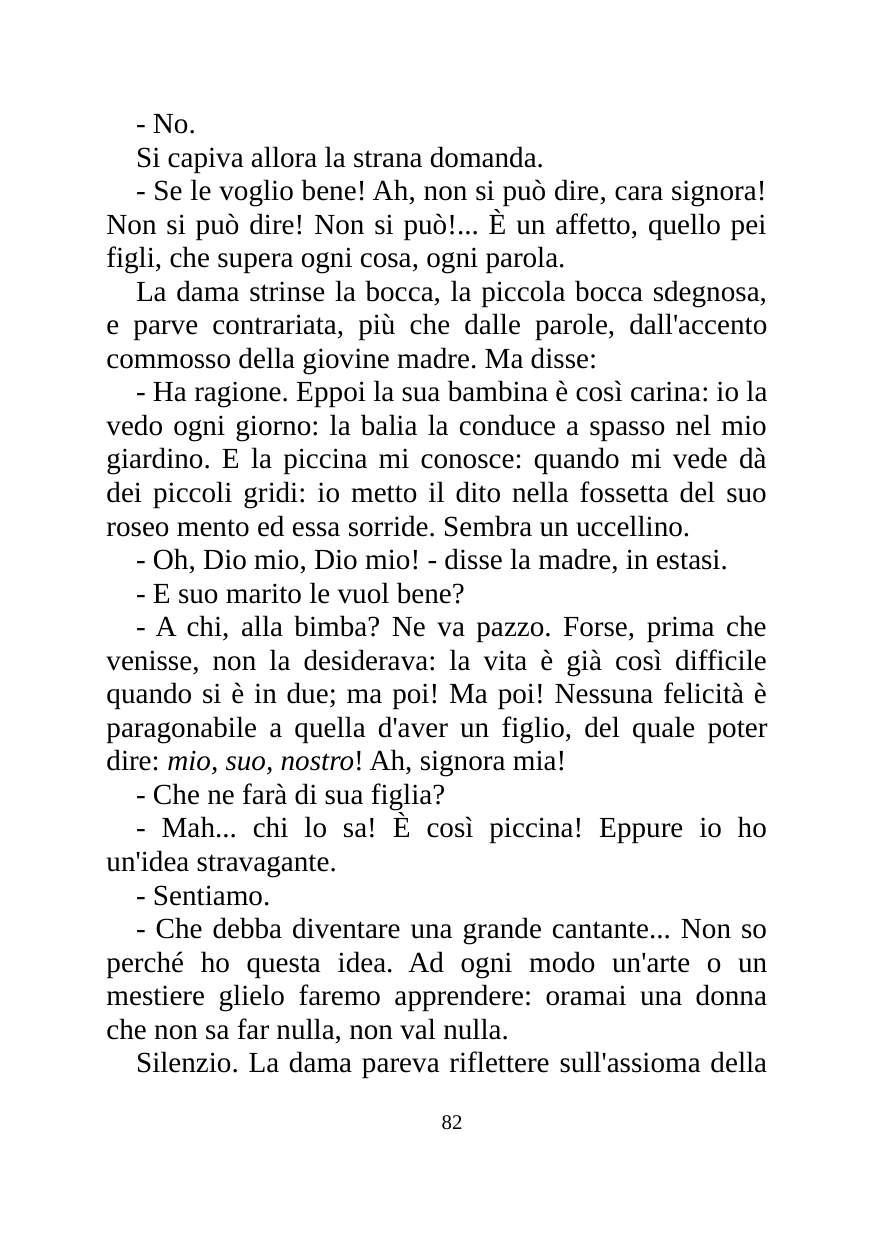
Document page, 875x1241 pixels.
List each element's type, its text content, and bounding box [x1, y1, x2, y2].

text - Oh, Dio mio, Dio mio! - disse la madre, in estasi. [106, 542, 768, 576]
text La dama strinse la bocca, la piccola bocca sdegnosa, e parve contrariata, più che dalle parole, dall'accento commosso della giovine madre. Ma disse: [106, 274, 768, 374]
text - E suo marito le vuol bene? [106, 576, 768, 609]
text Si capiva allora la strana domanda. [106, 140, 768, 173]
text - No. [106, 106, 768, 140]
text - Se le voglio bene! Ah, non si può dire, cara signora! Non si può dire! Non si può!... È un affetto, quello pei figli, che supera ogni cosa, ogni parola. [106, 173, 768, 274]
text - Che ne farà di sua figlia? [106, 777, 768, 811]
text - Ha ragione. Eppoi la sua bambina è così carina: io la vedo ogni giorno: la balia la conduce a spasso nel mio giardino. E la piccina mi conosce: quando mi vede dà dei piccoli gridi: io metto il dito nella fossetta del suo roseo mento ed essa sorride. Sembra un uccellino. [106, 374, 768, 542]
text Silenzio. La dama pareva riflettere sull'assioma della [106, 1045, 768, 1079]
text - Che debba diventare una grande cantante... Non so perché ho questa idea. Ad ogni modo un'arte o un mestiere glielo faremo apprendere: oramai una donna che non sa far nulla, non val nulla. [106, 911, 768, 1045]
text - A chi, alla bimba? Ne va pazzo. Forse, prima che venisse, non la desiderava: la vita è già così difficile quando si è in due; ma poi! Ma poi! Nessuna felicità è paragonabile a quella d'aver un figlio, del quale poter dire: mio, suo, nostro! Ah, signora mia! [106, 609, 768, 777]
text - Mah... chi lo sa! È così piccina! Eppure io ho un'idea stravagante. [106, 811, 768, 878]
text - Sentiamo. [106, 878, 768, 911]
